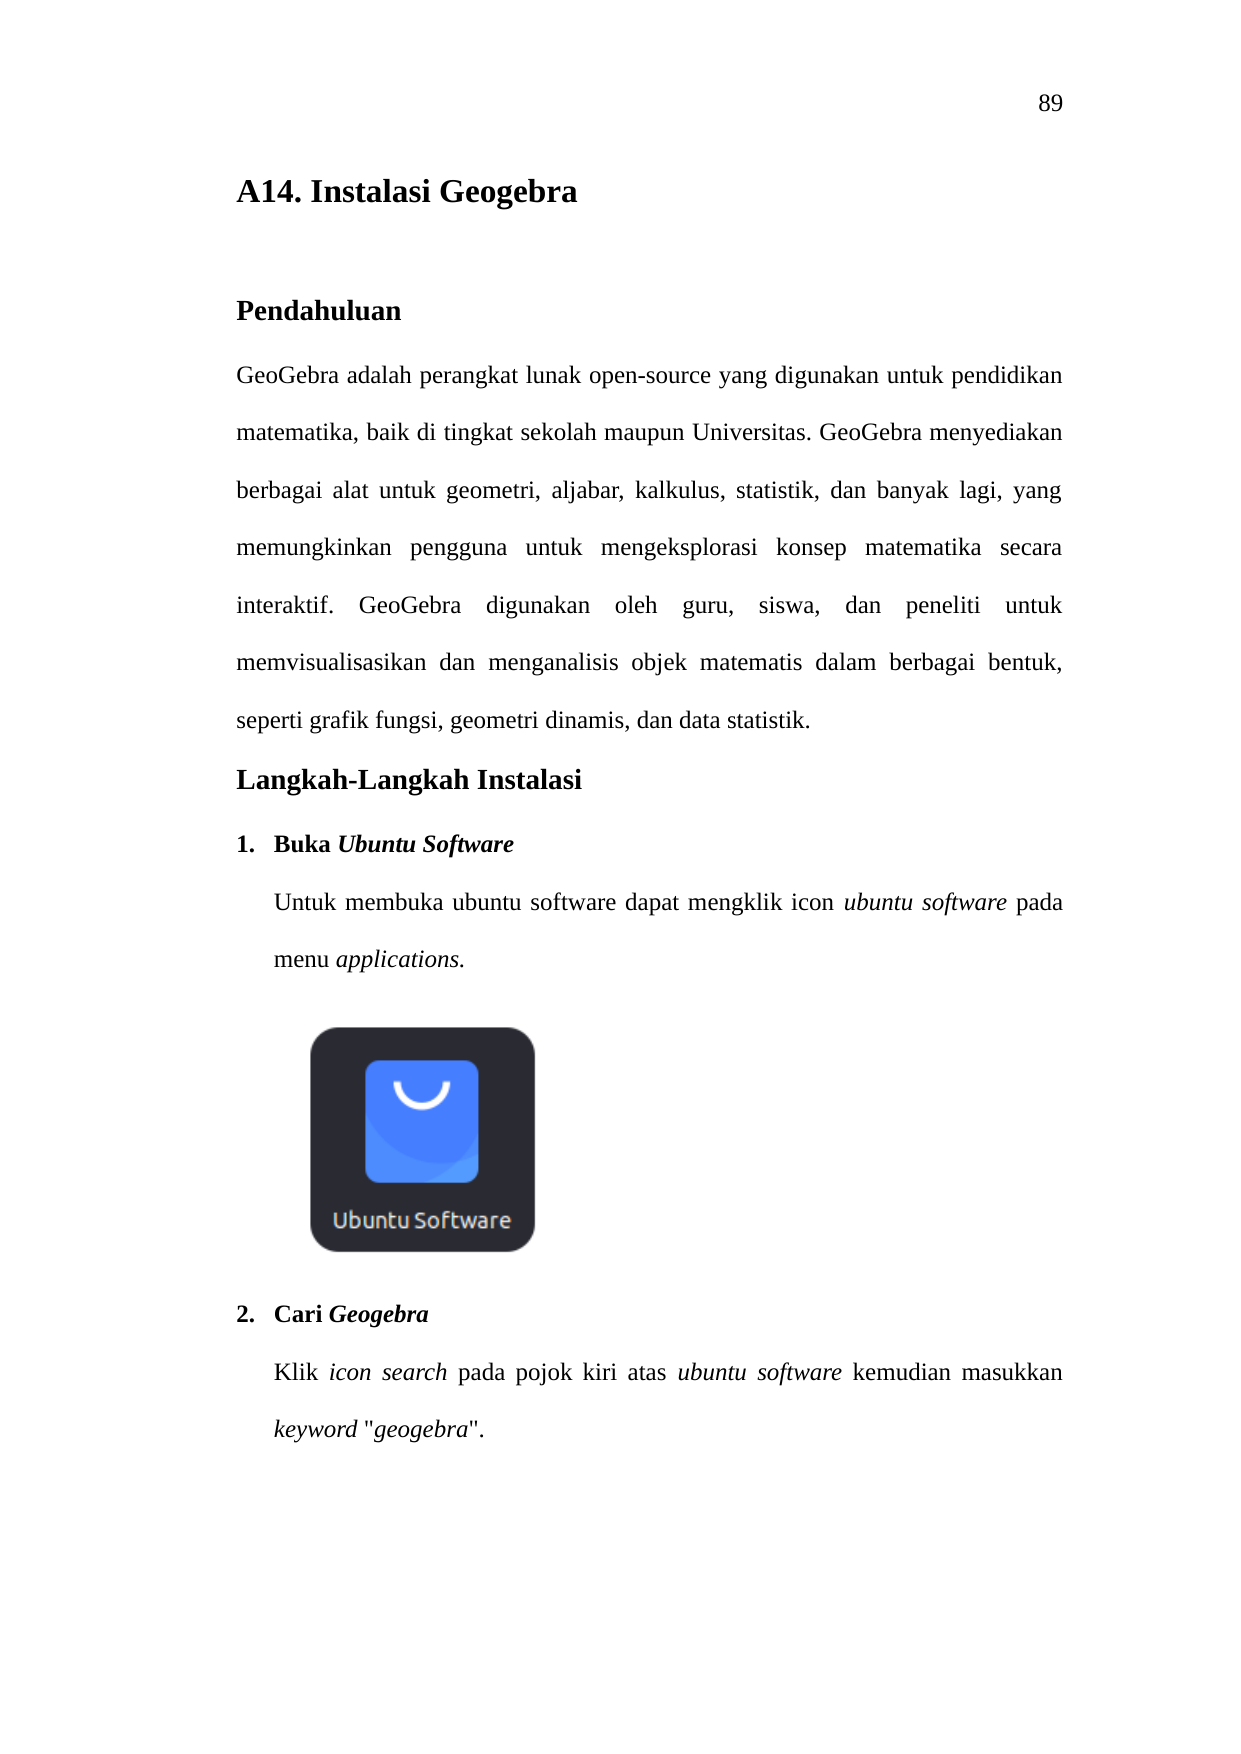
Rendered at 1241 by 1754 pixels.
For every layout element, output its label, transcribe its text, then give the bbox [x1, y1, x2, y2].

list Buka Ubuntu Software [236, 829, 1063, 858]
list Untuk membuka ubuntu software dapat mengklik icon ubuntu software pada menu applications. [236, 887, 1063, 973]
subtitle A14. Instalasi Geogebra [236, 172, 1063, 210]
list Klik icon search pada pojok kiri atas ubuntu software kemudian masukkan keyword "geogebra". [236, 1357, 1063, 1443]
text Pendahuluan [236, 293, 1063, 326]
text GeoGebra adalah perangkat lunak open-source yang digunakan untuk pendidikan matematika, baik di tingkat sekolah maupun Universitas. GeoGebra menyediakan berbagai alat untuk geometri, aljabar, kalkulus, statistik, dan banyak lagi, yang memungkinkan pengguna untuk mengeksplorasi konsep matematika secara interaktif. GeoGebra digunakan oleh guru, siswa, dan peneliti untuk memvisualisasikan dan menganalisis objek matematis dalam berbagai bentuk, seperti grafik fungsi, geometri dinamis, dan data statistik. [236, 360, 1063, 734]
picture [273, 1002, 576, 1271]
text Langkah-Langkah Instalasi [236, 762, 1063, 796]
list Cari Geogebra [236, 1299, 1063, 1328]
